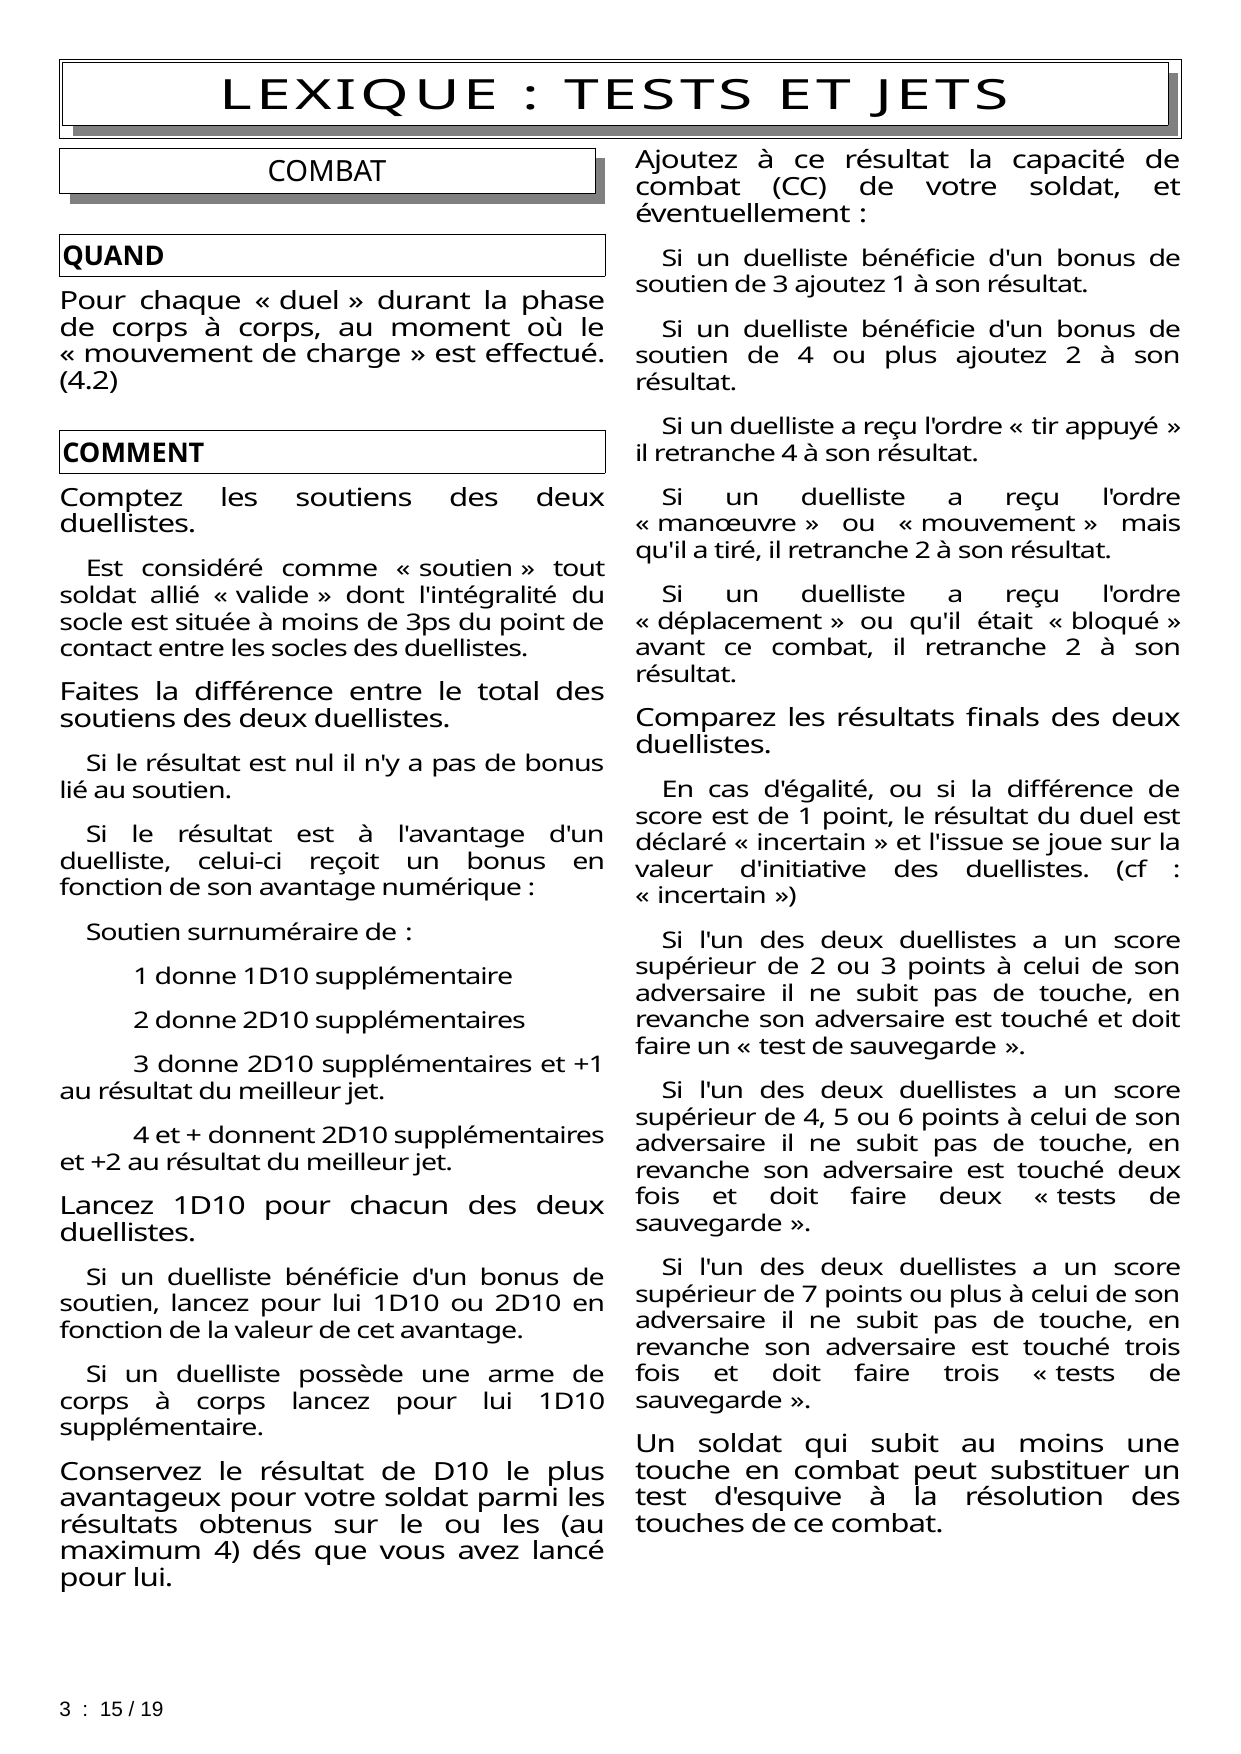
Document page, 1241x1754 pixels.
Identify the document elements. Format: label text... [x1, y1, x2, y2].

text 3 donne 2D10 supplémentaires et +1 au résultat du meilleur jet. [59, 1051, 605, 1104]
text Si l'un des deux duellistes a un score supérieur de 4, 5 ou 6 points à celui de son adversaire il ne subit pas de touche, en revanche son adversaire est touché deux fois et doit faire deux « tests de sauvegarde ». [635, 1077, 1181, 1237]
title Quand [60, 235, 605, 276]
text En cas d'égalité, ou si la différence de score est de 1 point, le résultat du duel est déclaré « incertain » et l'issue se joue sur la valeur d'initiative des duellistes. (cf : « incertain ») [635, 776, 1181, 909]
text Si le résultat est à l'avantage d'un duelliste, celui-ci reçoit un bonus en fonction de son avantage numérique : [59, 821, 605, 901]
text Si l'un des deux duellistes a un score supérieur de 7 points ou plus à celui de son adversaire il ne subit pas de touche, en revanche son adversaire est touché trois fois et doit faire trois « tests de sauvegarde ». [635, 1254, 1181, 1414]
text Pour chaque « duel » durant la phase de corps à corps, au moment où le « mouvement de charge » est effectué. (4.2) [59, 288, 605, 394]
text Si le résultat est nul il n'y a pas de bonus lié au soutien. [59, 750, 605, 803]
text Est considéré comme « soutien » tout soldat allié « valide » dont l'intégralité du socle est située à moins de 3ps du point de contact entre les socles des duellistes. [59, 556, 605, 662]
text 2 donne 2D10 supplémentaires [59, 1007, 605, 1034]
text Si un duelliste a reçu l'ordre « tir appuyé » il retranche 4 à son résultat. [635, 413, 1181, 466]
text Si un duelliste a reçu l'ordre « déplacement » ou qu'il était « bloqué » avant ce combat, il retranche 2 à son résultat. [635, 581, 1181, 688]
text Conservez le résultat de D10 le plus avantageux pour votre soldat parmi les résultats obtenus sur le ou les (au maximum 4) dés que vous avez lancé pour lui. [59, 1459, 605, 1592]
text Si l'un des deux duellistes a un score supérieur de 2 ou 3 points à celui de son adversaire il ne subit pas de touche, en revanche son adversaire est touché et doit faire un « test de sauvegarde ». [635, 927, 1181, 1059]
text 1 donne 1D10 supplémentaire [59, 963, 605, 989]
text Si un duelliste bénéficie d'un bonus de soutien de 4 ou plus ajoutez 2 à son résultat. [635, 316, 1181, 396]
text Si un duelliste bénéficie d'un bonus de soutien, lancez pour lui 1D10 ou 2D10 en fonction de la valeur de cet avantage. [59, 1264, 605, 1344]
text Comparez les résultats finals des deux duellistes. [635, 705, 1181, 758]
text Si un duelliste a reçu l'ordre « manœuvre » ou « mouvement » mais qu'il a tiré, il retranche 2 à son résultat. [635, 484, 1181, 564]
text Si un duelliste possède une arme de corps à corps lancez pour lui 1D10 supplémentaire. [59, 1361, 605, 1441]
text Soutien surnuméraire de : [59, 919, 605, 945]
text 4 et + donnent 2D10 supplémentaires et +2 au résultat du meilleur jet. [59, 1122, 605, 1175]
text Un soldat qui subit au moins une touche en combat peut substituer un test d'esquive à la résolution des touches de ce combat. [635, 1431, 1181, 1538]
title Comment [60, 431, 605, 473]
text Comptez les soutiens des deux duellistes. [59, 485, 605, 538]
text Lancez 1D10 pour chacun des deux duellistes. [59, 1193, 605, 1246]
text Si un duelliste bénéficie d'un bonus de soutien de 3 ajoutez 1 à son résultat. [635, 245, 1181, 298]
text Faites la différence entre le total des soutiens des deux duellistes. [59, 679, 605, 733]
title Combat [60, 149, 595, 193]
text Ajoutez à ce résultat la capacité de combat (CC) de votre soldat, et éventuellement : [635, 148, 1181, 227]
